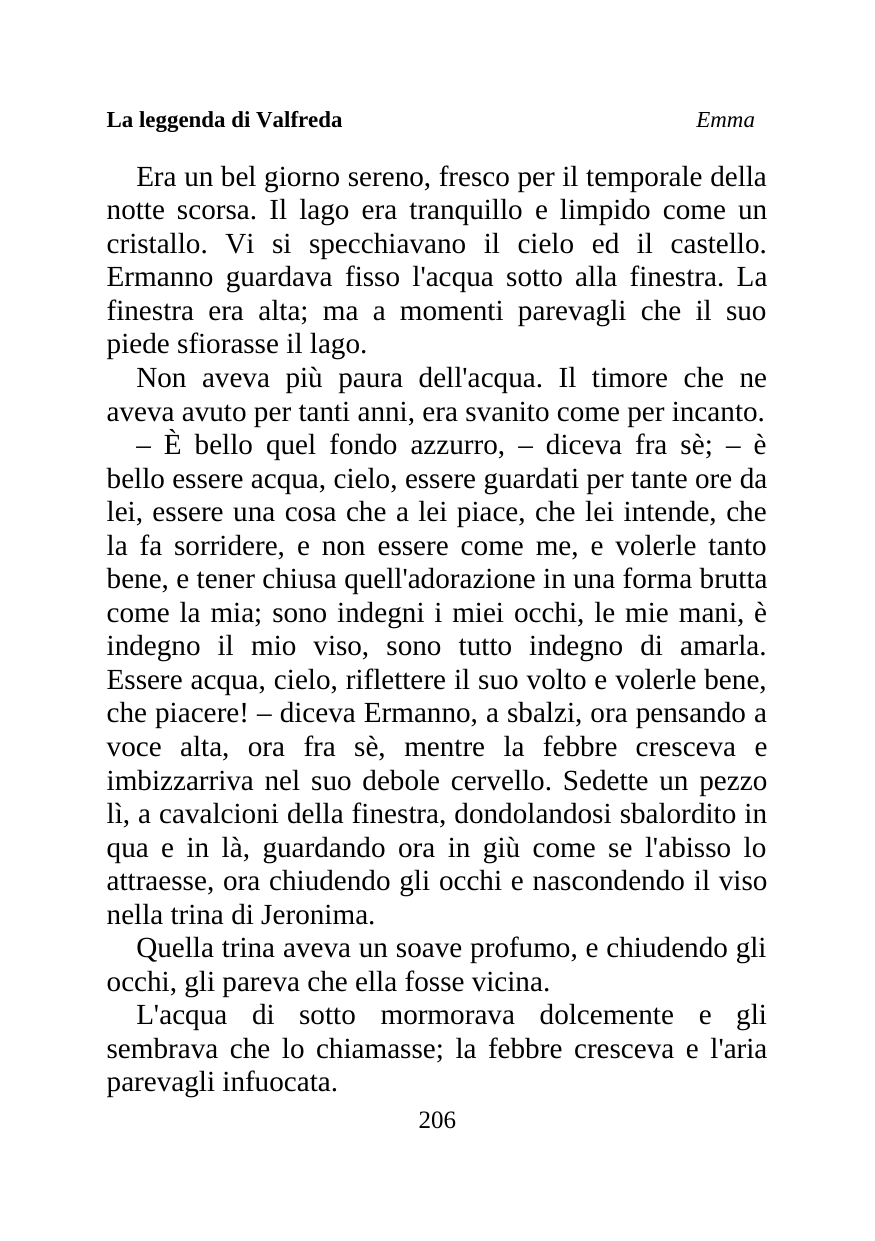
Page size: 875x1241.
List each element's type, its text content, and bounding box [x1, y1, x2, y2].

text – È bello quel fondo azzurro, – diceva fra sè; – è bello essere acqua, cielo, essere guardati per tante ore da lei, essere una cosa che a lei piace, che lei intende, che la fa sorridere, e non essere come me, e volerle tanto bene, e tener chiusa quell'adorazione in una forma brutta come la mia; sono indegni i miei occhi, le mie mani, è indegno il mio viso, sono tutto indegno di amarla. Essere acqua, cielo, riflettere il suo volto e volerle bene, che piacere! – diceva Ermanno, a sbalzi, ora pensando a voce alta, ora fra sè, mentre la febbre cresceva e imbizzarriva nel suo debole cervello. Sedette un pezzo lì, a cavalcioni della finestra, dondolandosi sbalordito in qua e in là, guardando ora in giù come se l'abisso lo attraesse, ora chiudendo gli occhi e nascondendo il viso nella trina di Jeronima. [106, 427, 768, 930]
text L'acqua di sotto mormorava dolcemente e gli sembrava che lo chiamasse; la febbre cresceva e l'aria parevagli infuocata. [106, 997, 768, 1098]
text Quella trina aveva un soave profumo, e chiudendo gli occhi, gli pareva che ella fosse vicina. [106, 930, 768, 997]
text Era un bel giorno sereno, fresco per il temporale della notte scorsa. Il lago era tranquillo e limpido come un cristallo. Vi si specchiavano il cielo ed il castello. Ermanno guardava fisso l'acqua sotto alla finestra. La finestra era alta; ma a momenti parevagli che il suo piede sfiorasse il lago. [106, 159, 768, 360]
text Non aveva più paura dell'acqua. Il timore che ne aveva avuto per tanti anni, era svanito come per incanto. [106, 360, 768, 427]
